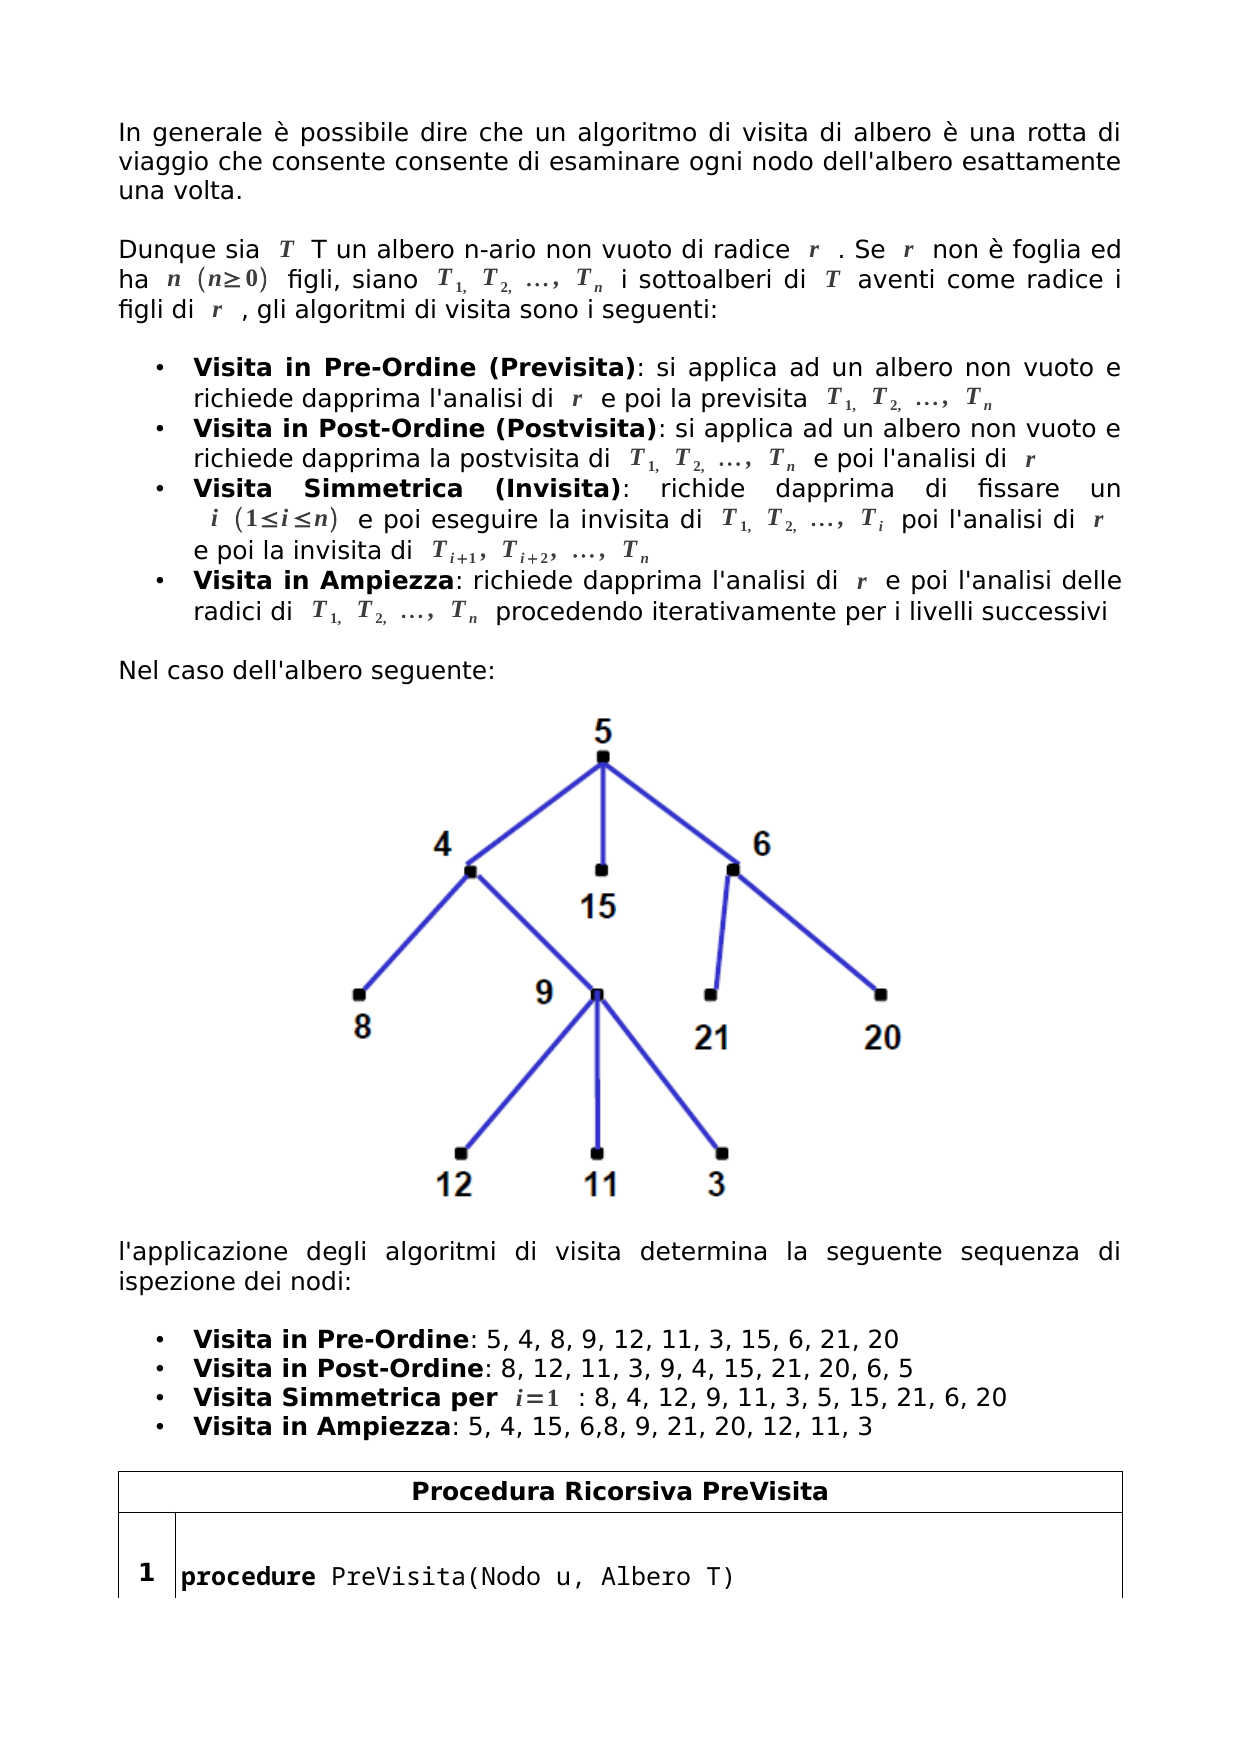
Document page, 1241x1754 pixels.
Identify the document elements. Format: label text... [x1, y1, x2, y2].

list Visita in Pre-Ordine (Previsita): si applica ad un albero non vuoto e richiede dapprima l'analisi die poi la previsita [156, 354, 1122, 414]
list Visita in Pre-Ordine: 5, 4, 8, 9, 12, 11, 3, 15, 6, 21, 20 [156, 1325, 1122, 1354]
list Visita in Post-Ordine: 8, 12, 11, 3, 9, 4, 15, 21, 20, 6, 5 [156, 1354, 1122, 1383]
list Visita Simmetrica per: 8, 4, 12, 9, 11, 3, 5, 15, 21, 6, 20 [156, 1383, 1122, 1413]
table_cell 1 [119, 1553, 175, 1598]
list Visita in Post-Ordine (Postvisita): si applica ad un albero non vuoto e richiede dapprima la postvisita die poi l'analisi di [156, 414, 1122, 475]
table_cell [119, 1513, 175, 1552]
table_cell procedure PreVisita(Nodo u, Albero T) [176, 1553, 1122, 1598]
picture [327, 714, 913, 1209]
text Nel caso dell'albero seguente: [118, 656, 1122, 685]
table_cell [176, 1513, 1122, 1552]
list Visita in Ampiezza: richiede dapprima l'analisi die poi l'analisi delle radici diprocedendo iterativamente per i livelli successivi [156, 567, 1122, 627]
list Visita Simmetrica (Invisita): richide dapprima di fissare une poi eseguire la invisita dipoi l'analisi die poi la invisita di [156, 475, 1122, 567]
text Dunque siaT un albero n-ario non vuoto di radice. Senon è foglia ed hafigli, sianoi sottoalberi diaventi come radice i figli di, gli algoritmi di visita sono i seguenti: [118, 235, 1122, 324]
list Visita in Ampiezza: 5, 4, 15, 6,8, 9, 21, 20, 12, 11, 3 [156, 1413, 1122, 1442]
table_header Procedura Ricorsiva PreVisita [119, 1472, 1122, 1512]
text l'applicazione degli algoritmi di visita determina la seguente sequenza di ispezione dei nodi: [118, 1238, 1122, 1296]
text In generale è possibile dire che un algoritmo di visita di albero è una rotta di viaggio che consente consente di esaminare ogni nodo dell'albero esattamente una volta. [118, 118, 1122, 206]
